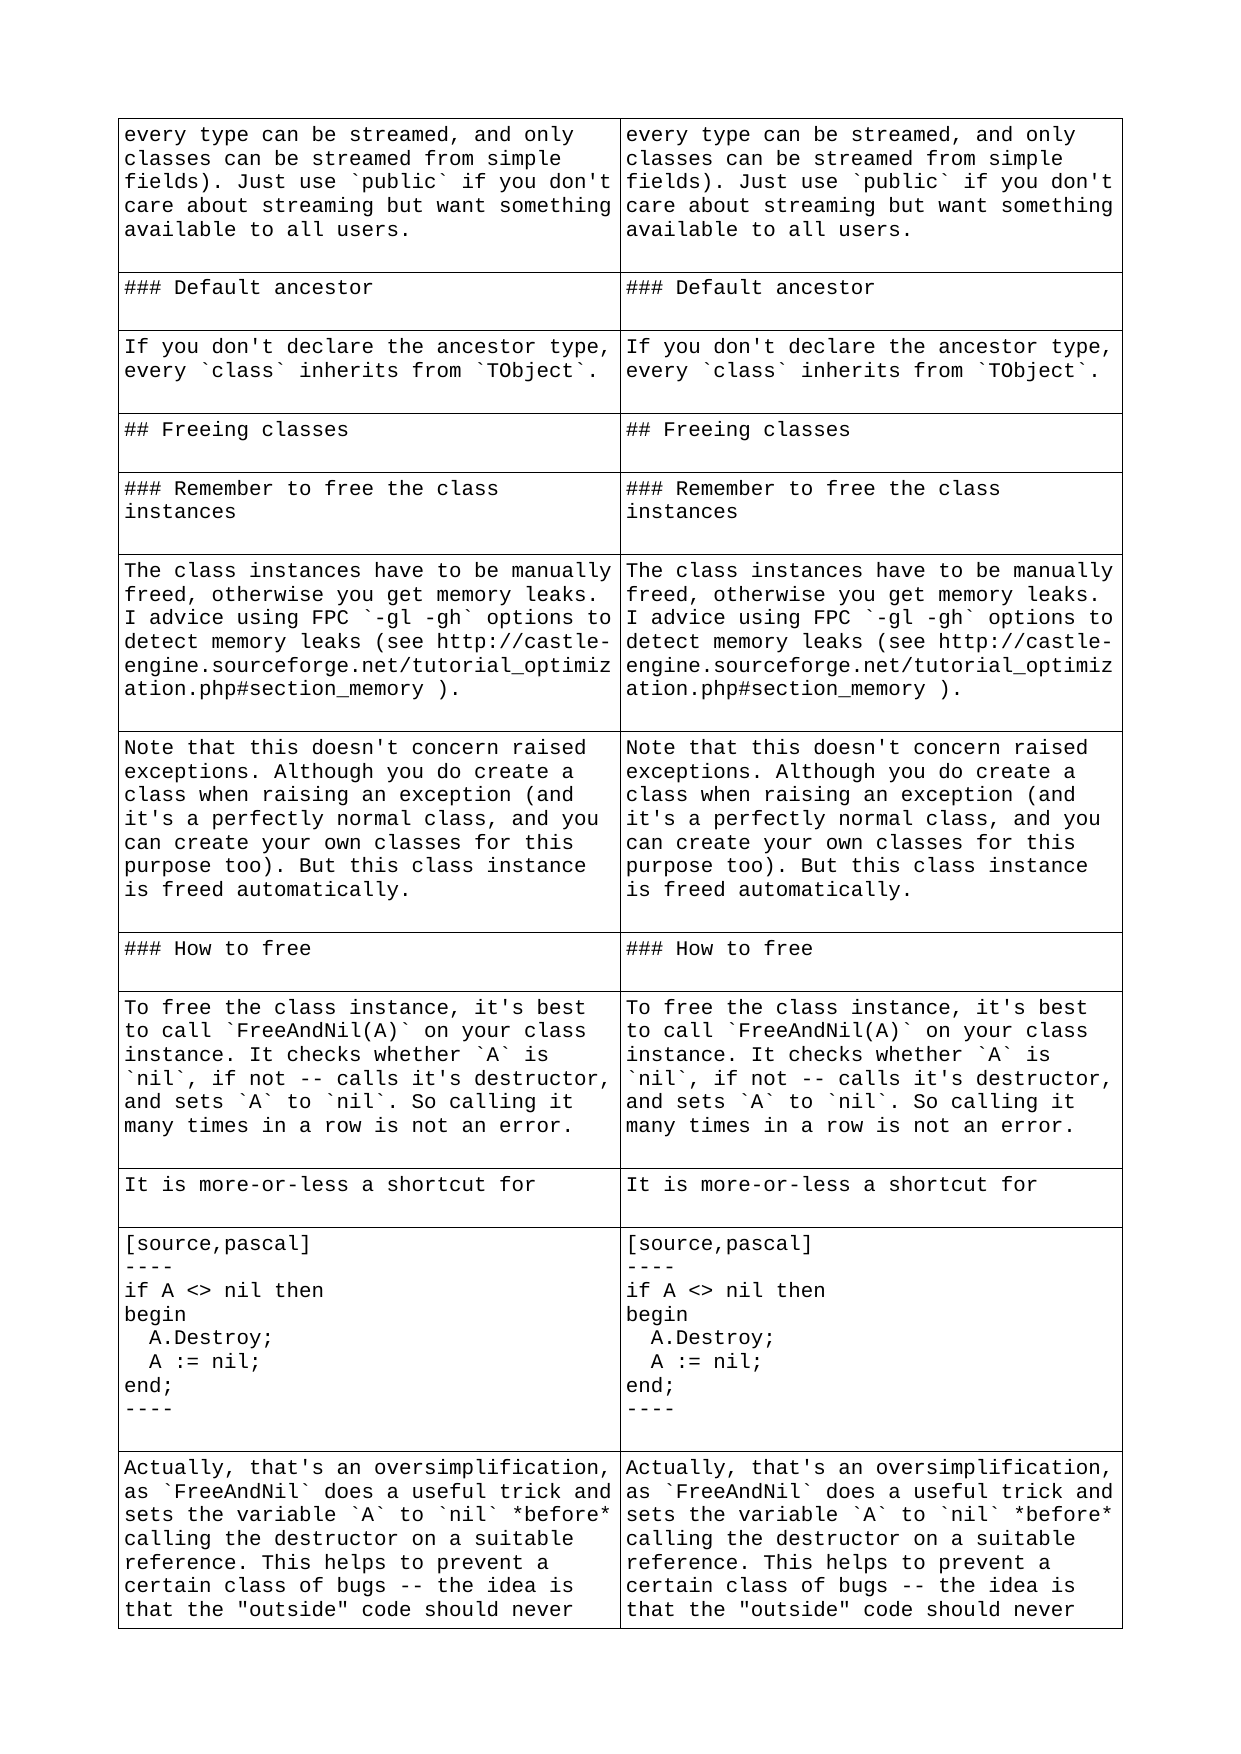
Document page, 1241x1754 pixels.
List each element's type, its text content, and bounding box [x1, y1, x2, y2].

table_cell To free the class instance, it's best to call `FreeAndNil(A)` on your class instance. It checks whether `A` is `nil`, if not -- calls it's destructor, and sets `A` to `nil`. So calling it many times in a row is not an error. [621, 992, 1122, 1168]
table_cell [source,pascal] ---- if A <> nil then begin A.Destroy; A := nil; end; ---- [621, 1228, 1122, 1451]
table_cell It is more-or-less a shortcut for [119, 1169, 620, 1227]
table_cell It is more-or-less a shortcut for [621, 1169, 1122, 1227]
table_cell ### Remember to free the class instances [119, 473, 620, 554]
table_cell The class instances have to be manually freed, otherwise you get memory leaks. I advice using FPC `-gl -gh` options to detect memory leaks (see http://castle-engine.sourceforge.net/tutorial_optimization.php#section_memory ). [621, 555, 1122, 731]
table_cell ### How to free [621, 933, 1122, 991]
table_cell Actually, that's an oversimplification, as `FreeAndNil` does a useful trick and sets the variable `A` to `nil` *before* calling the destructor on a suitable reference. This helps to prevent a certain class of bugs -- the idea is that the "outside" code should never [119, 1452, 620, 1628]
table_cell ## Freeing classes [119, 414, 620, 472]
table_cell Note that this doesn't concern raised exceptions. Although you do create a class when raising an exception (and it's a perfectly normal class, and you can create your own classes for this purpose too). But this class instance is freed automatically. [119, 732, 620, 932]
table_cell If you don't declare the ancestor type, every `class` inherits from `TObject`. [621, 331, 1122, 413]
table_cell [source,pascal] ---- if A <> nil then begin A.Destroy; A := nil; end; ---- [119, 1228, 620, 1451]
table_cell Note that this doesn't concern raised exceptions. Although you do create a class when raising an exception (and it's a perfectly normal class, and you can create your own classes for this purpose too). But this class instance is freed automatically. [621, 732, 1122, 932]
table_cell ### How to free [119, 933, 620, 991]
table_cell ## Freeing classes [621, 414, 1122, 472]
table_cell ### Remember to free the class instances [621, 473, 1122, 554]
table_cell ### Default ancestor [119, 273, 620, 330]
table_cell The class instances have to be manually freed, otherwise you get memory leaks. I advice using FPC `-gl -gh` options to detect memory leaks (see http://castle-engine.sourceforge.net/tutorial_optimization.php#section_memory ). [119, 555, 620, 731]
table_cell every type can be streamed, and only classes can be streamed from simple fields). Just use `public` if you don't care about streaming but want something available to all users. [119, 119, 620, 272]
table_cell If you don't declare the ancestor type, every `class` inherits from `TObject`. [119, 331, 620, 413]
table_cell every type can be streamed, and only classes can be streamed from simple fields). Just use `public` if you don't care about streaming but want something available to all users. [621, 119, 1122, 272]
table_cell Actually, that's an oversimplification, as `FreeAndNil` does a useful trick and sets the variable `A` to `nil` *before* calling the destructor on a suitable reference. This helps to prevent a certain class of bugs -- the idea is that the "outside" code should never [621, 1452, 1122, 1628]
table_cell To free the class instance, it's best to call `FreeAndNil(A)` on your class instance. It checks whether `A` is `nil`, if not -- calls it's destructor, and sets `A` to `nil`. So calling it many times in a row is not an error. [119, 992, 620, 1168]
table_cell ### Default ancestor [621, 273, 1122, 330]
